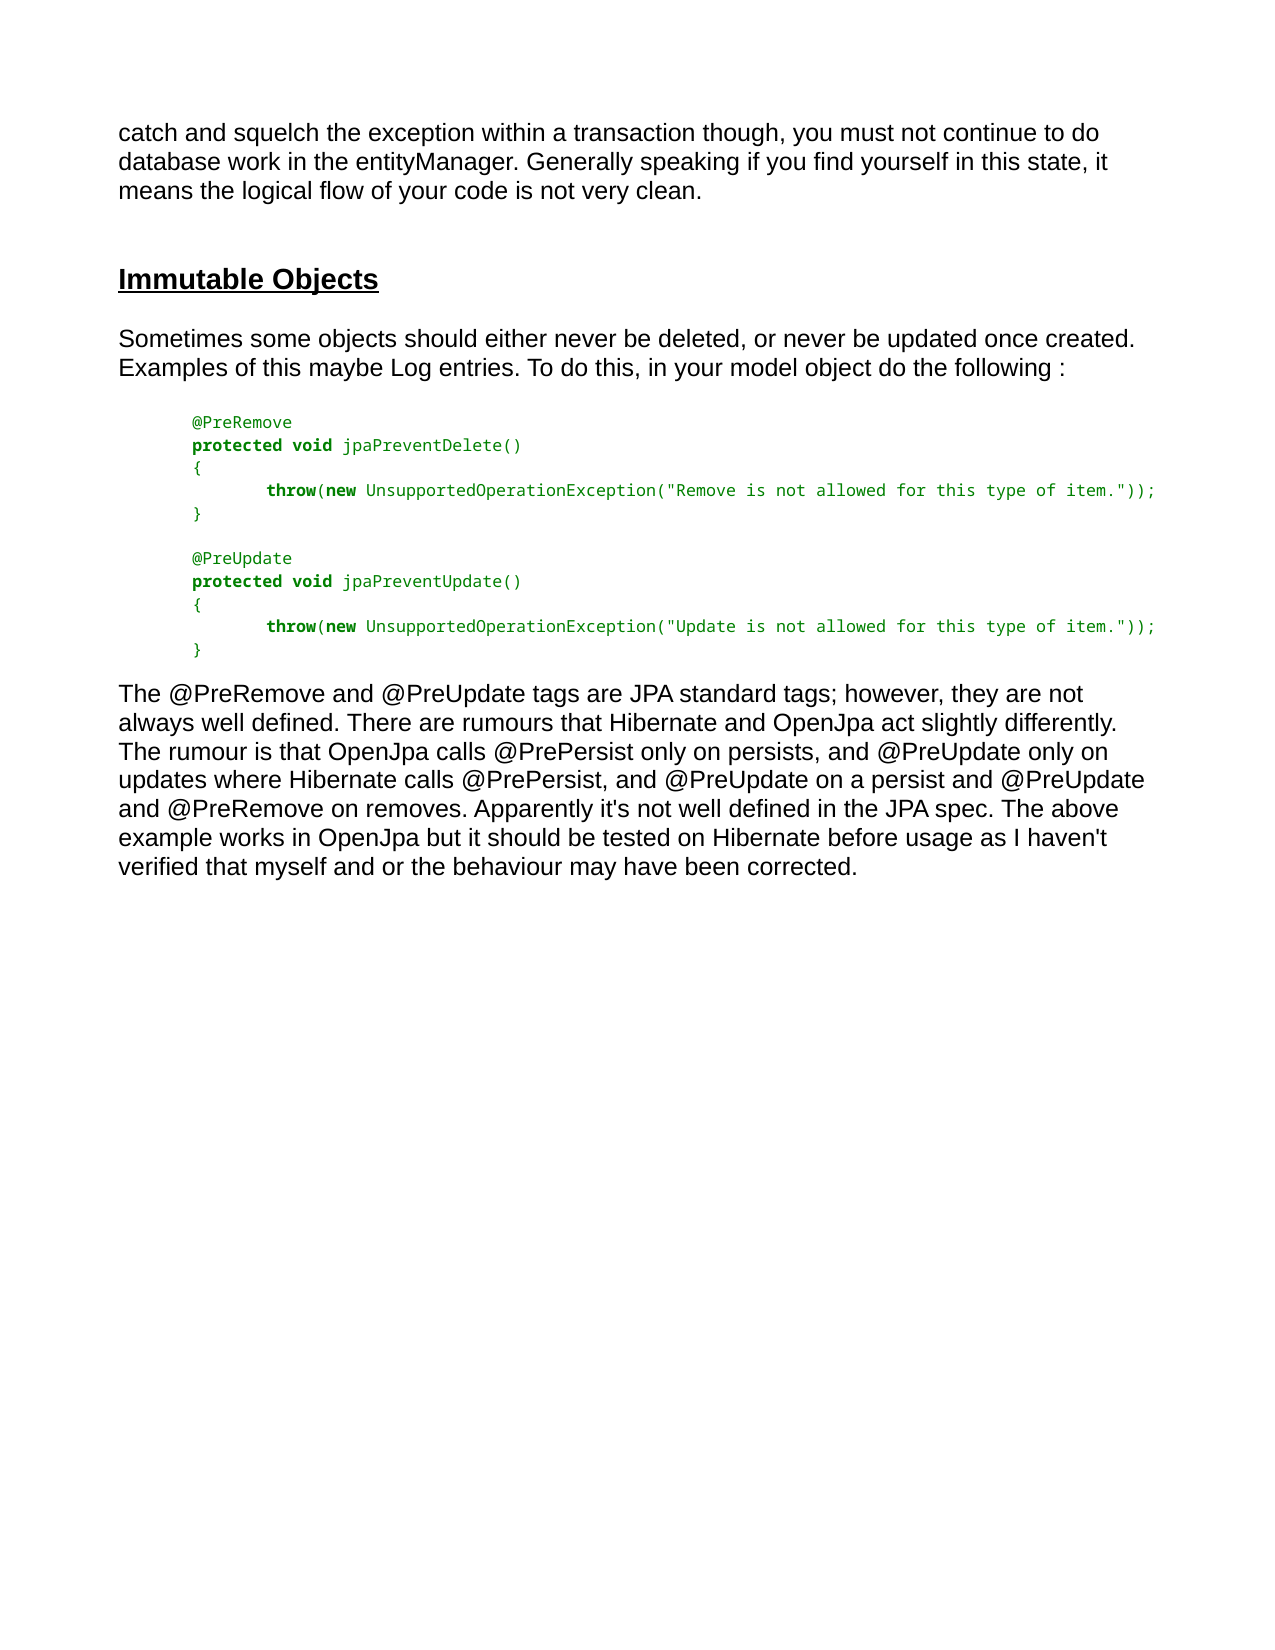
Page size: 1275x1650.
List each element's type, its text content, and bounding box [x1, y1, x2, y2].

text Immutable Objects [118, 262, 1157, 295]
text { [118, 456, 1157, 478]
text } [118, 637, 1157, 660]
text Sometimes some objects should either never be deleted, or never be updated once created. Examples of this maybe Log entries. To do this, in your model object do the following : [118, 324, 1157, 382]
text protected void jpaPreventDelete() [118, 433, 1157, 456]
text catch and squelch the exception within a transaction though, you must not continue to do database work in the entityManager. Generally speaking if you find yourself in this state, it means the logical flow of your code is not very clean. [118, 118, 1157, 204]
text @PreRemove [118, 410, 1157, 433]
text { [118, 592, 1157, 615]
text throw(new UnsupportedOperationException("Update is not allowed for this type of item.")); [118, 615, 1157, 637]
text @PreUpdate [118, 547, 1157, 569]
text } [118, 501, 1157, 524]
text protected void jpaPreventUpdate() [118, 569, 1157, 592]
text The @PreRemove and @PreUpdate tags are JPA standard tags; however, they are not always well defined. There are rumours that Hibernate and OpenJpa act slightly differently. The rumour is that OpenJpa calls @PrePersist only on persists, and @PreUpdate only on updates where Hibernate calls @PrePersist, and @PreUpdate on a persist and @PreUpdate and @PreRemove on removes. Apparently it's not well defined in the JPA spec. The above example works in OpenJpa but it should be tested on Hibernate before usage as I haven't verified that myself and or the behaviour may have been corrected. [118, 679, 1157, 880]
text throw(new UnsupportedOperationException("Remove is not allowed for this type of item.")); [118, 478, 1157, 501]
